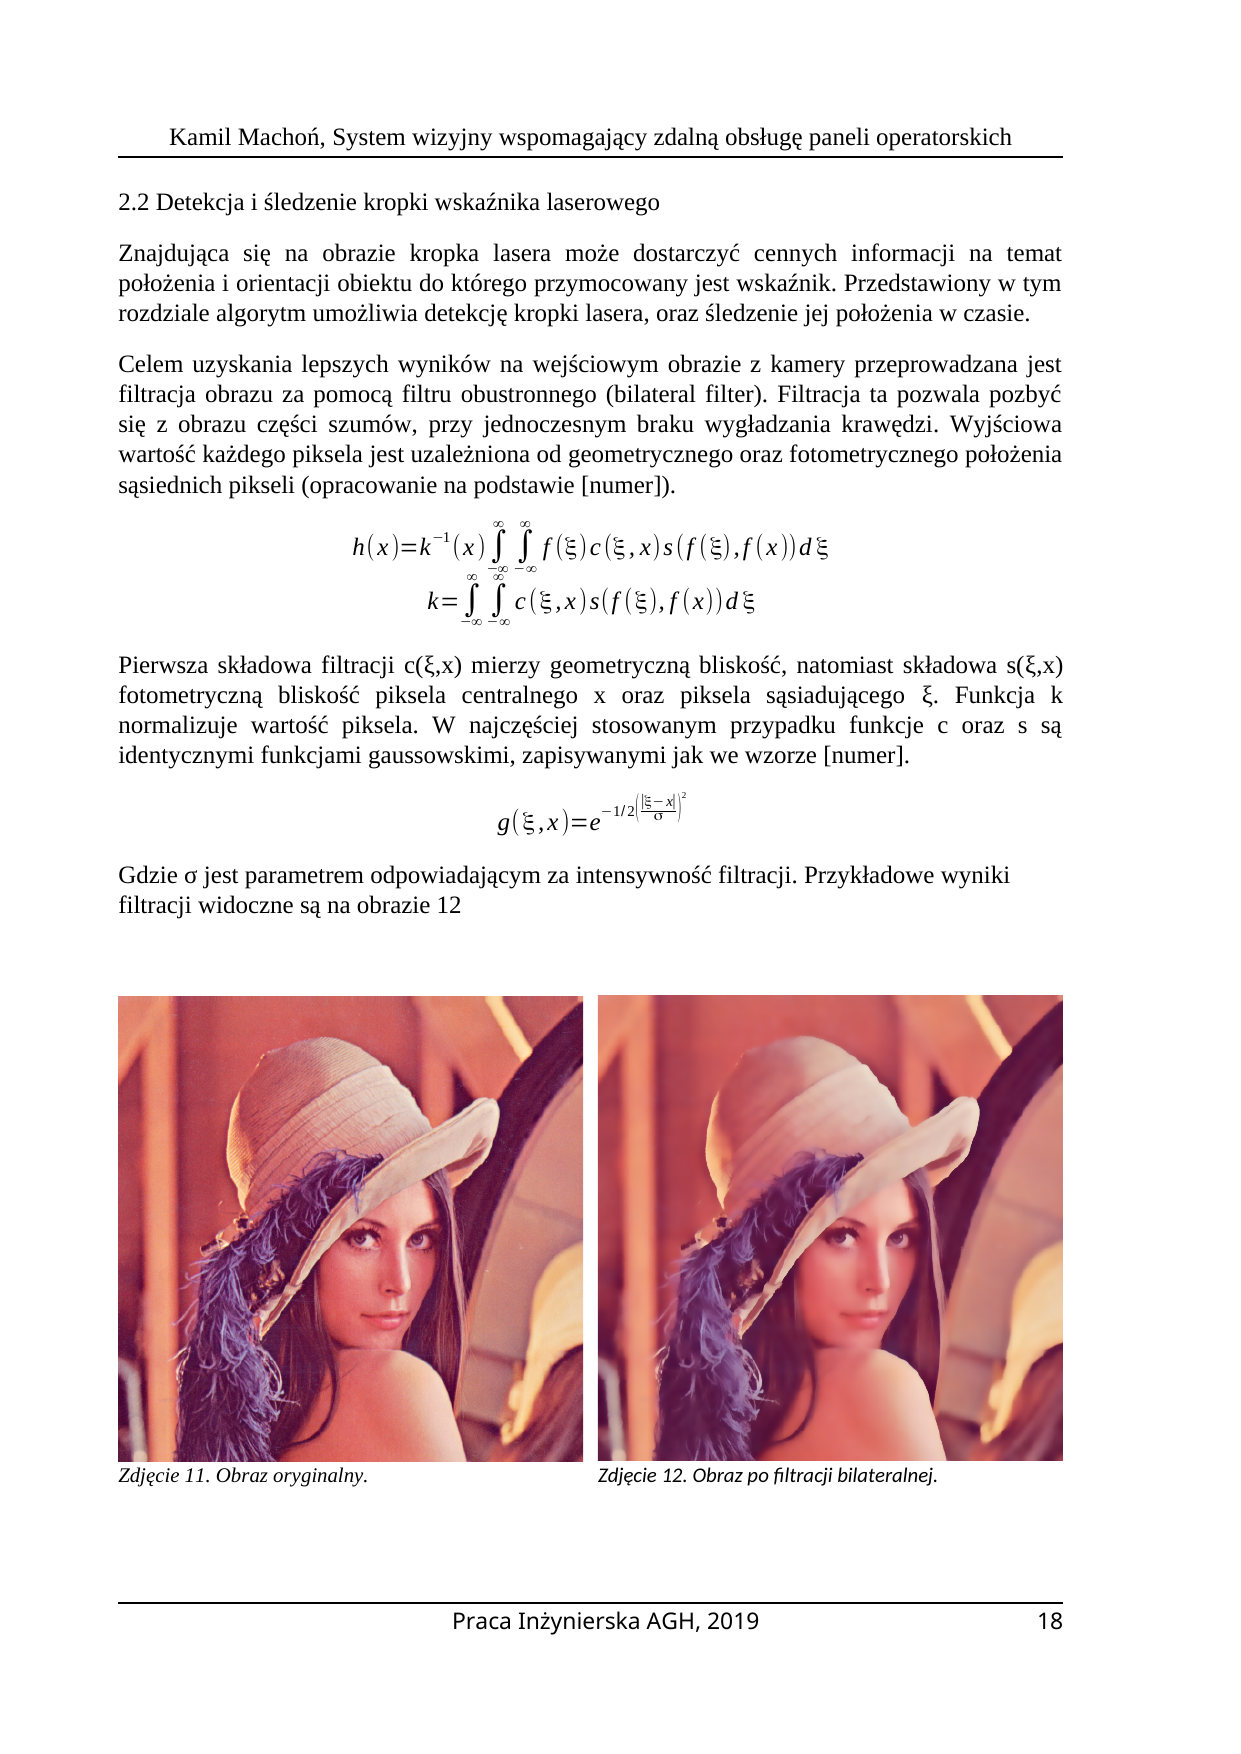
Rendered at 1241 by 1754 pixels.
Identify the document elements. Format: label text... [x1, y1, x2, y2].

text Znajdująca się na obrazie kropka lasera może dostarczyć cennych informacji na temat położenia i orientacji obiektu do którego przymocowany jest wskaźnik. Przedstawiony w tym rozdziale algorytm umożliwia detekcję kropki lasera, oraz śledzenie jej położenia w czasie. [118, 238, 1063, 327]
text Celem uzyskania lepszych wyników na wejściowym obrazie z kamery przeprowadzana jest filtracja obrazu za pomocą filtru obustronnego (bilateral filter). Filtracja ta pozwala pozbyć się z obrazu części szumów, przy jednoczesnym braku wygładzania krawędzi. Wyjściowa wartość każdego piksela jest uzależniona od geometrycznego oraz fotometrycznego położenia sąsiednich pikseli (opracowanie na podstawie [numer]). [118, 349, 1063, 498]
text Gdzie σ jest parametrem odpowiadającym za intensywność filtracji. Przykładowe wyniki filtracji widoczne są na obrazie 12 [118, 860, 1063, 919]
picture [597, 995, 1063, 1461]
text Pierwsza składowa filtracji c(ξ,x) mierzy geometryczną bliskość, natomiast składowa s(ξ,x) fotometryczną bliskość piksela centralnego x oraz piksela sąsiadującego ξ. Funkcja k normalizuje wartość piksela. W najczęściej stosowanym przypadku funkcje c oraz s są identycznymi funkcjami gaussowskimi, zapisywanymi jak we wzorze [numer]. [118, 650, 1063, 769]
picture [118, 996, 584, 1462]
text 2.2 Detekcja i śledzenie kropki wskaźnika laserowego [118, 187, 1063, 216]
text Zdjęcie 11. Obraz oryginalny. [118, 1462, 583, 1487]
text Zdjęcie 12. Obraz po filtracji bilateralnej. [598, 1461, 1063, 1487]
